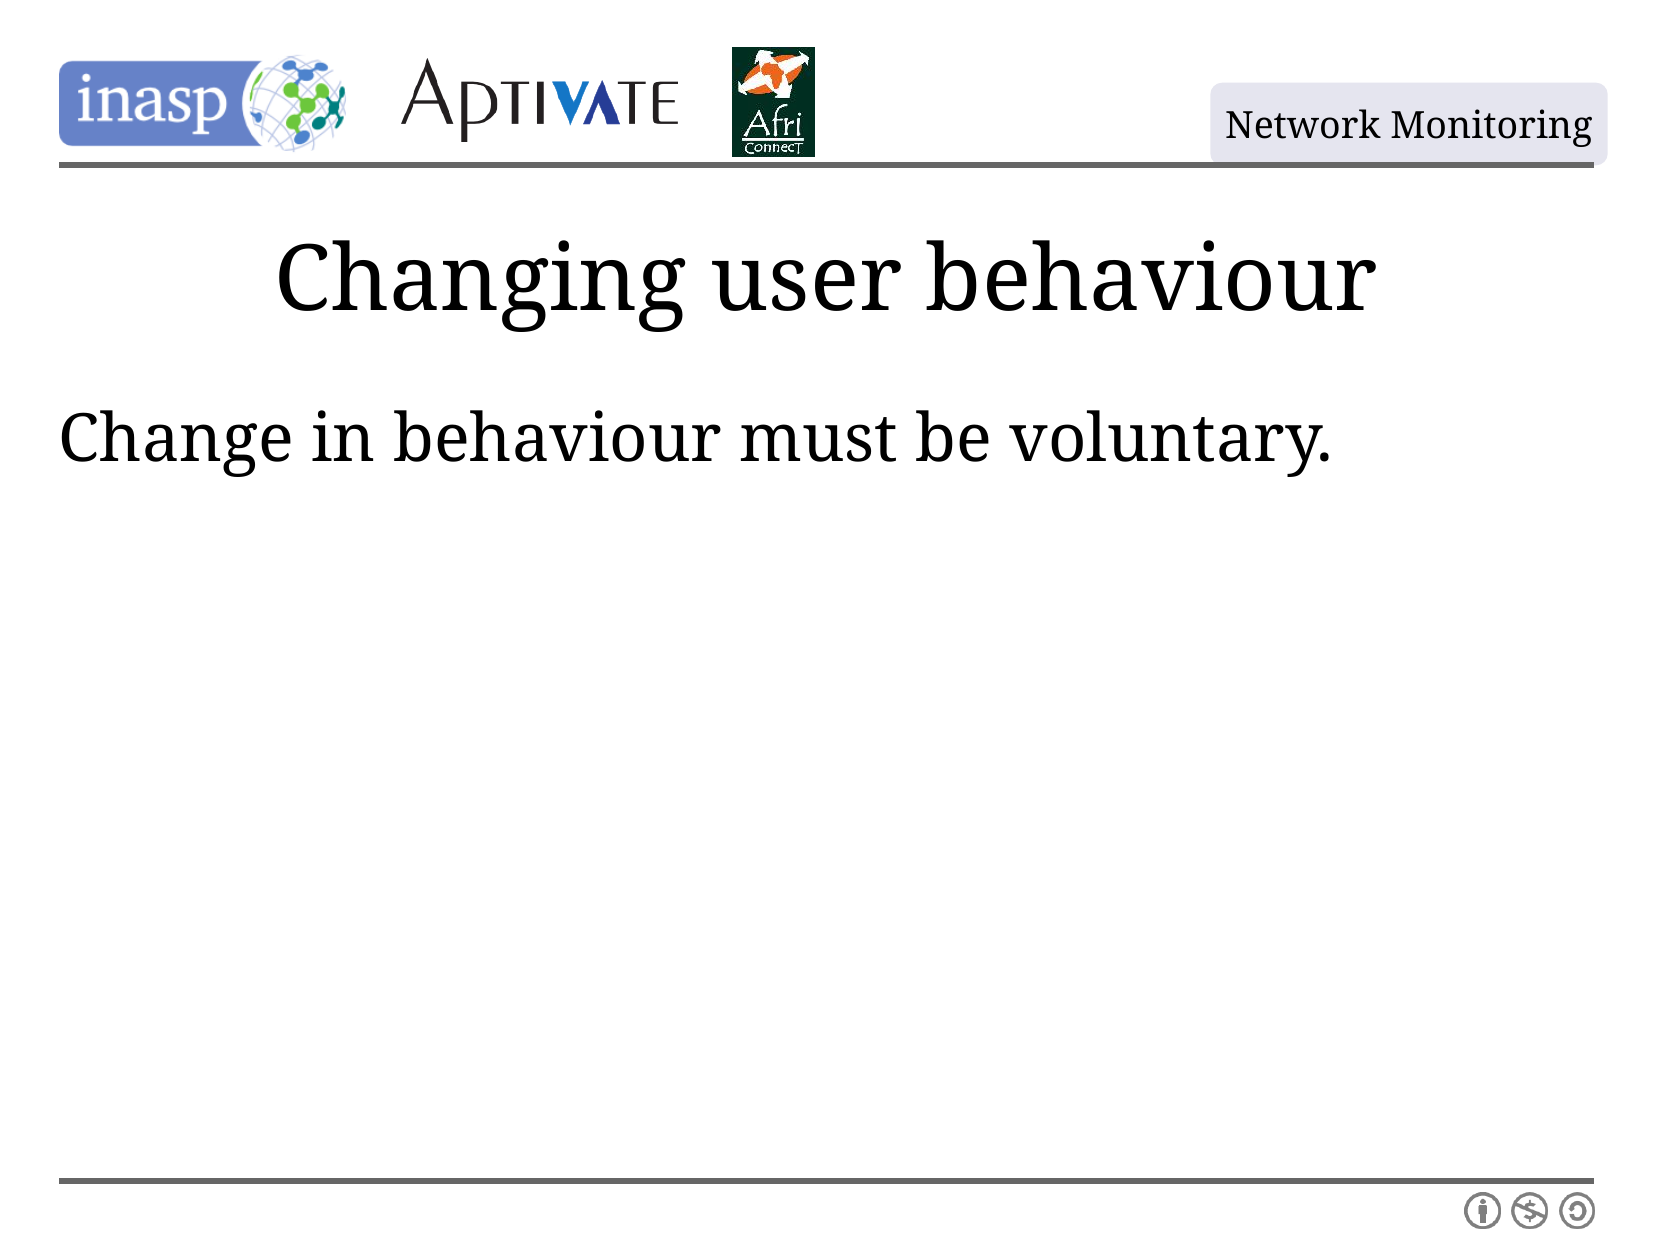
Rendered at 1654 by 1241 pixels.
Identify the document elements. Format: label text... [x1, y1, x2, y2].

picture [1511, 1192, 1548, 1229]
picture [401, 58, 678, 142]
picture [732, 47, 815, 157]
title Changing user behaviour [59, 212, 1595, 343]
picture [1559, 1192, 1595, 1229]
picture [1464, 1192, 1501, 1229]
picture [59, 47, 355, 160]
list Change in behaviour must be voluntary. [59, 389, 1595, 1109]
